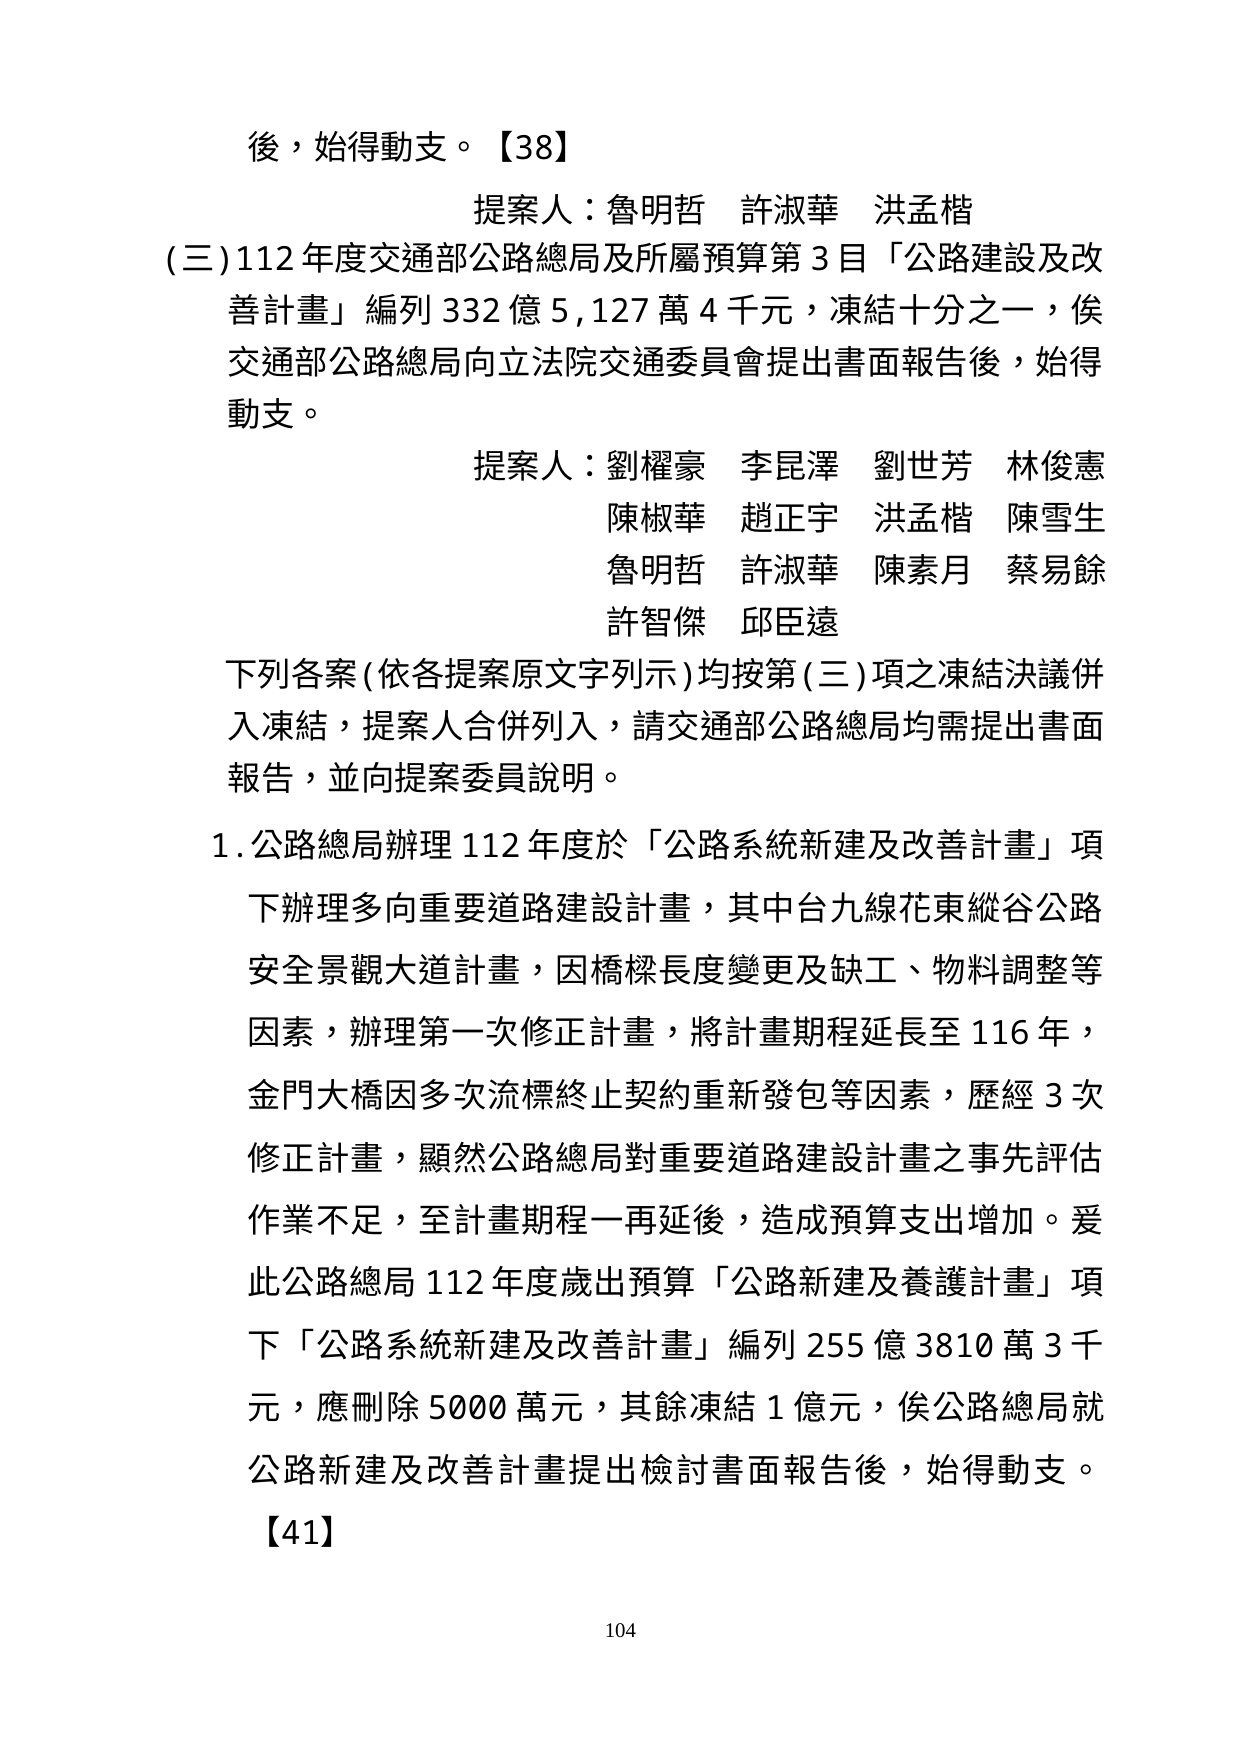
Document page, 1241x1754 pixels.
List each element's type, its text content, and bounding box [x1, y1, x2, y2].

text 提案人：魯明哲 許淑華 洪孟楷 [473, 166, 1117, 228]
subtitle (三)112年度交通部公路總局及所屬預算第3目「公路建設及改善計畫」編列332億5,127萬4千元，凍結十分之一，俟交通部公路總局向立法院交通委員會提出書面報告後，始得動支。 [161, 228, 1104, 437]
subtitle 下列各案(依各提案原文字列示)均按第(三)項之凍結決議併入凍結，提案人合併列入，請交通部公路總局均需提出書面報告，並向提案委員說明。 [224, 645, 1104, 801]
list 後，始得動支。【38】 [210, 103, 1104, 166]
text 提案人：劉櫂豪 李昆澤 劉世芳 林俊憲 陳椒華 趙正宇 洪孟楷 陳雪生 魯明哲 許淑華 陳素月 蔡易餘 許智傑 邱臣遠 [473, 437, 1117, 645]
list 公路總局辦理112年度於「公路系統新建及改善計畫」項下辦理多向重要道路建設計畫，其中台九線花東縱谷公路安全景觀大道計畫，因橋樑長度變更及缺工、物料調整等因素，辦理第一次修正計畫，將計畫期程延長至116年，金門大橋因多次流標終止契約重新發包等因素，歷經3次修正計畫，顯然公路總局對重要道路建設計畫之事先評估作業不足，至計畫期程一再延後，造成預算支出增加。爰此公路總局112年度歲出預算「公路新建及養護計畫」項下「公路系統新建及改善計畫」編列255億3810萬3千元，應刪除5000萬元，其餘凍結1億元，俟公路總局就公路新建及改善計畫提出檢討書面報告後，始得動支。【41】 [210, 801, 1104, 1551]
